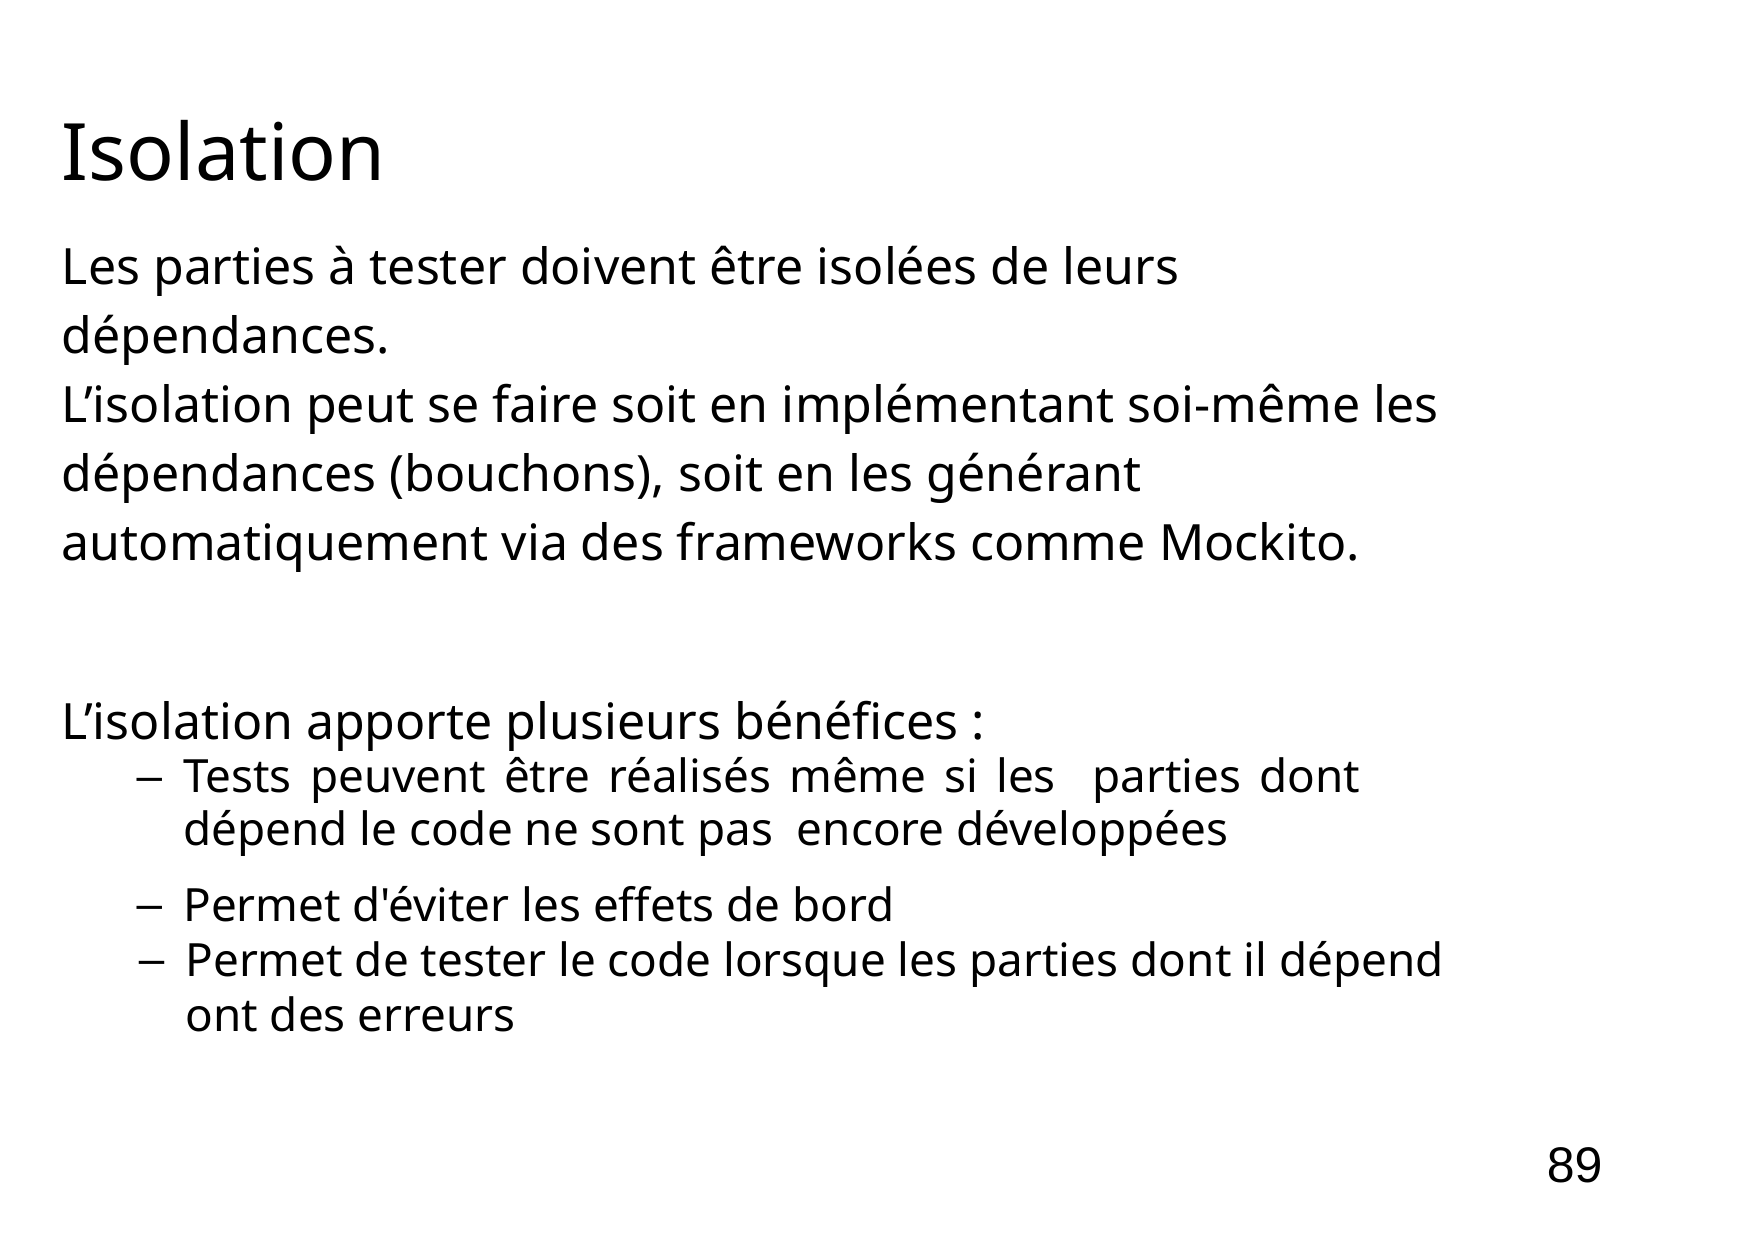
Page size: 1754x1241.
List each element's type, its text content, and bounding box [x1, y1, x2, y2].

text_box Les parties à tester doivent être isolées de leurs dépendances. L’isolation peut se faire soit en implémentant soi-même les dépendances (bouchons), soit en les générant automatiquement via des frameworks comme Mockito. L’isolation apporte plusieurs bénéfices : Tests peuvent être réalisés même si les parties dont dépend le code ne sont pas encore développées Permet d'éviter les effets de bord Permet de tester le code lorsque les parties dont il dépend ont des erreurs [59, 218, 1492, 1042]
title Isolation [59, 98, 1695, 309]
text_box 89 [1544, 1130, 1654, 1193]
